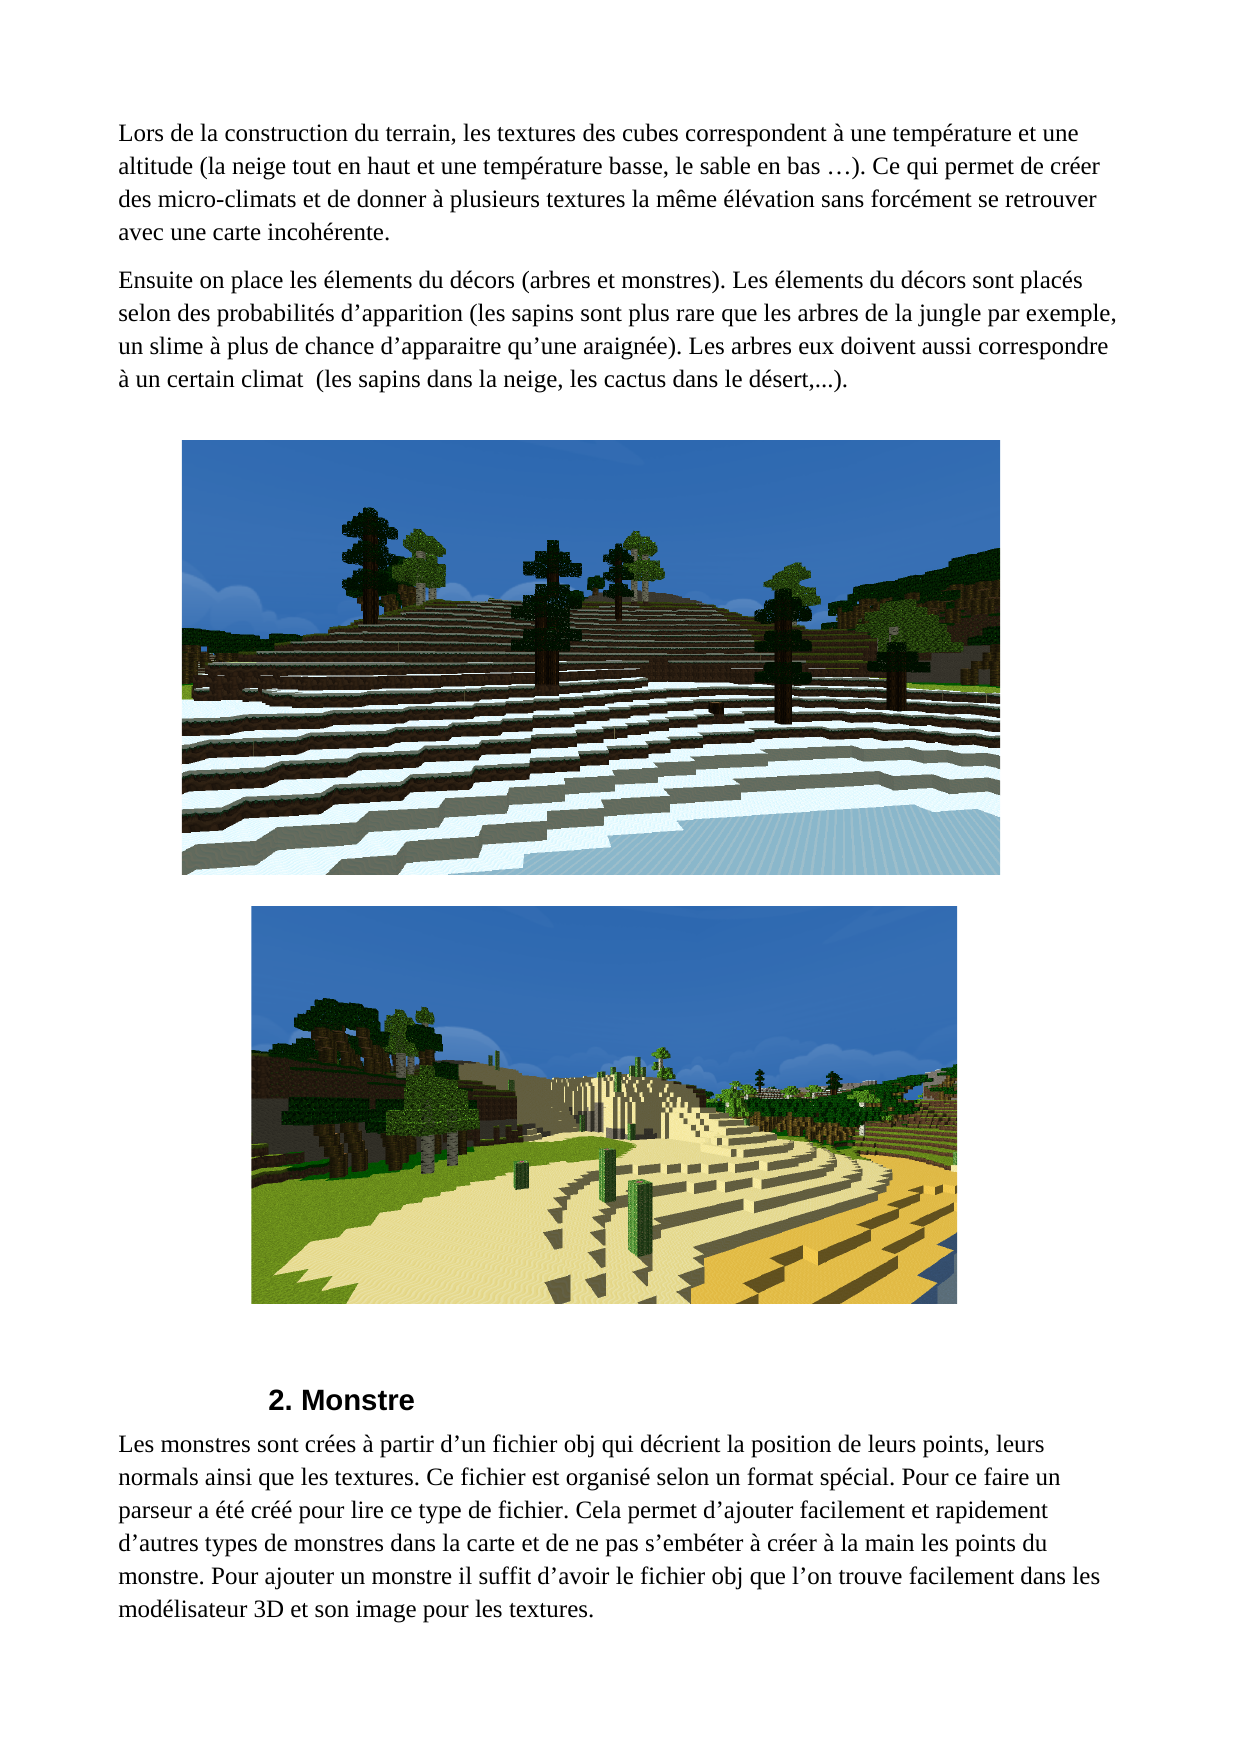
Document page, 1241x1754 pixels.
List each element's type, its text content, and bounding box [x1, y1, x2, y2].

picture [181, 440, 1001, 875]
text Les monstres sont crées à partir d’un fichier obj qui décrient la position de leurs points, leurs normals ainsi que les textures. Ce fichier est organisé selon un format spécial. Pour ce faire un parseur a été créé pour lire ce type de fichier. Cela permet d’ajouter facilement et rapidement d’autres types de monstres dans la carte et de ne pas s’embéter à créer à la main les points du monstre. Pour ajouter un monstre il suffit d’avoir le fichier obj que l’on trouve facilement dans les modélisateur 3D et son image pour les textures. [118, 1429, 1122, 1623]
picture [251, 906, 958, 1304]
subtitle 2. Monstre [268, 1383, 1122, 1416]
text Ensuite on place les élements du décors (arbres et monstres). Les élements du décors sont placés selon des probabilités d’apparition (les sapins sont plus rare que les arbres de la jungle par exemple, un slime à plus de chance d’apparaitre qu’une araignée). Les arbres eux doivent aussi correspondre à un certain climat (les sapins dans la neige, les cactus dans le désert,...). [118, 265, 1122, 393]
text Lors de la construction du terrain, les textures des cubes correspondent à une température et une altitude (la neige tout en haut et une température basse, le sable en bas …). Ce qui permet de créer des micro-climats et de donner à plusieurs textures la même élévation sans forcément se retrouver avec une carte incohérente. [118, 118, 1122, 246]
